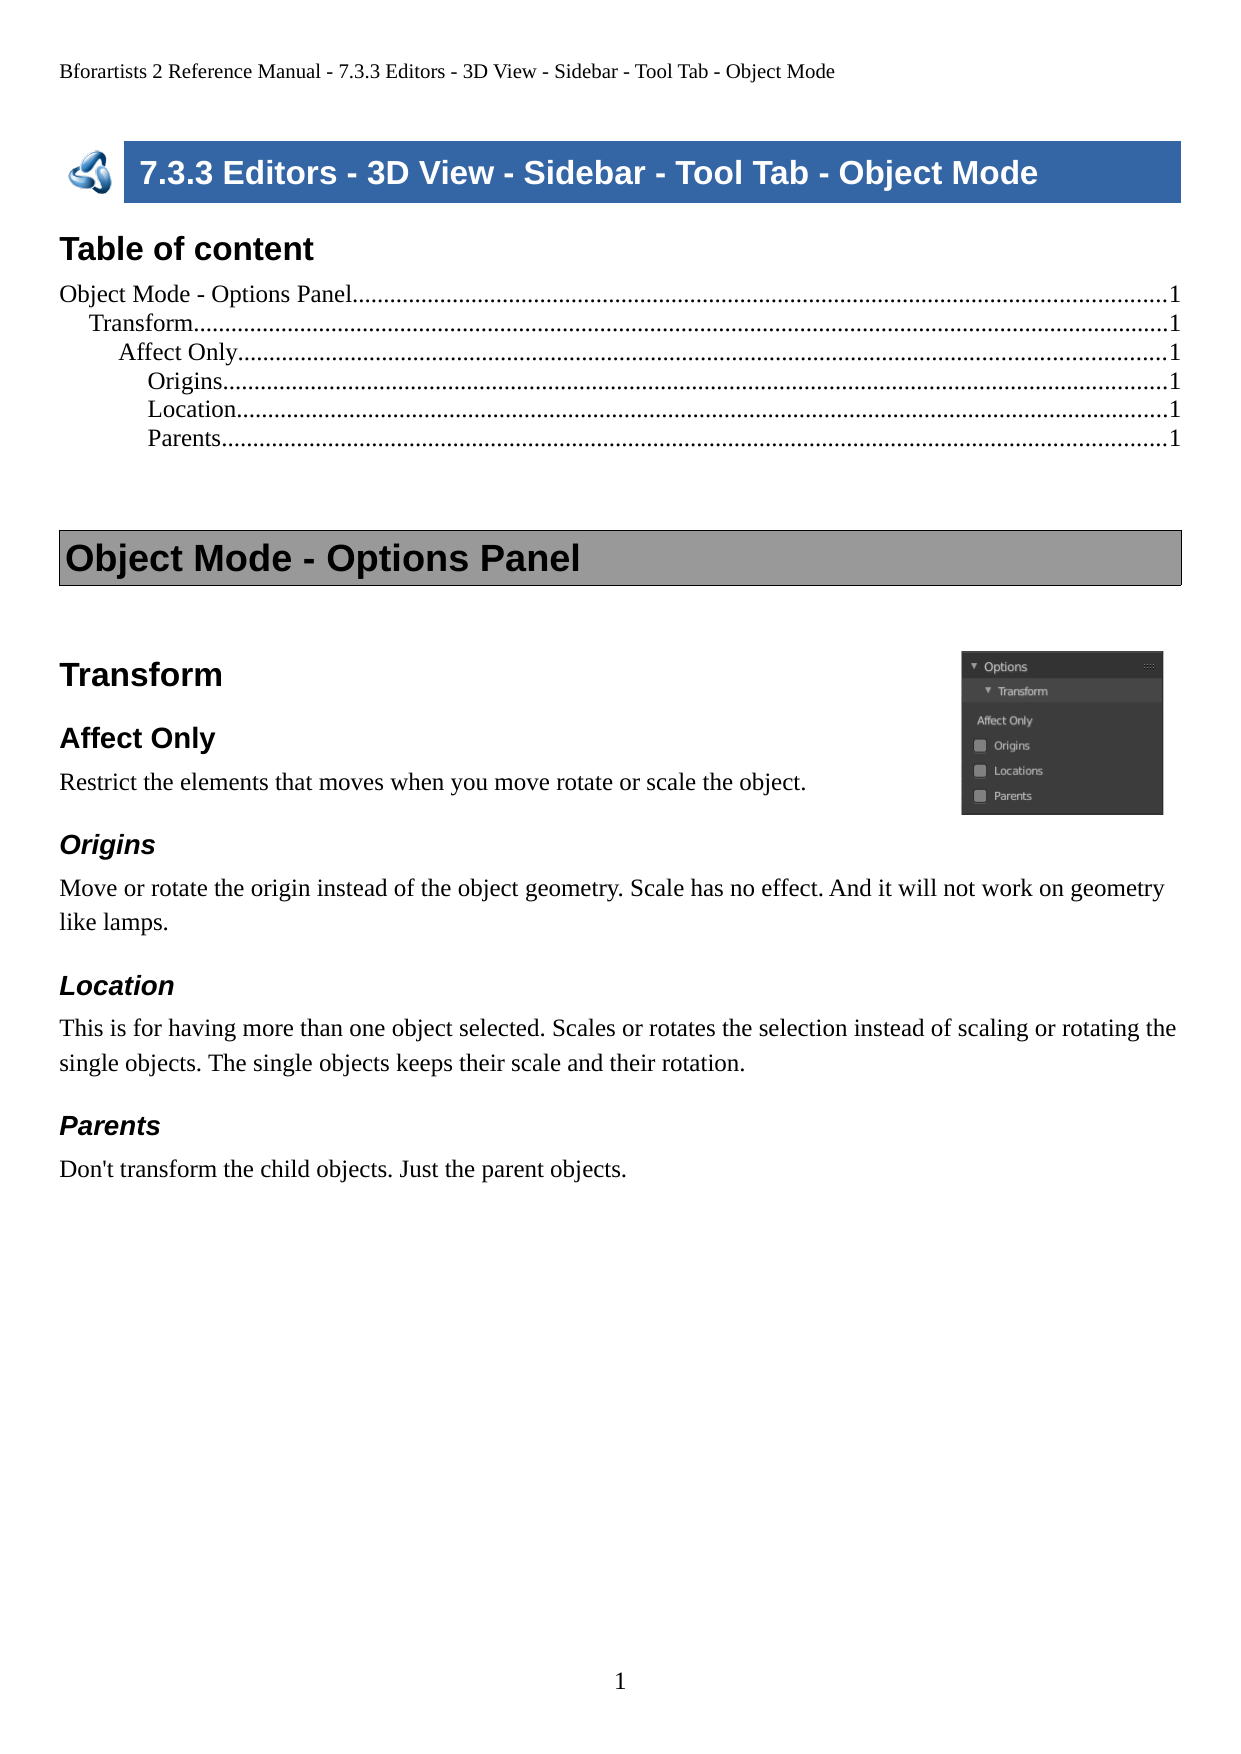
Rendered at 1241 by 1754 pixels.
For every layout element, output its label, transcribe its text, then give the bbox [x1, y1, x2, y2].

text Parents 1 [147, 423, 1181, 452]
table_header 7.3.3 Editors - 3D View - Sidebar - Tool Tab - Object Mode [124, 141, 1181, 203]
table_header Object Mode - Options Panel [60, 531, 1181, 585]
text Transform 1 [88, 308, 1181, 337]
text Affect Only 1 [118, 337, 1181, 366]
subtitle [1164, 655, 1181, 694]
text Object Mode - Options Panel 1 [59, 279, 1181, 308]
subtitle Origins [59, 828, 1181, 860]
text This is for having more than one object selected. Scales or rotates the selection instead of scaling or rotating the single objects. The single objects keeps their scale and their rotation. [59, 1013, 1181, 1077]
picture [65, 147, 114, 197]
text Don't transform the child objects. Just the parent objects. [59, 1154, 1181, 1182]
subtitle Transform [59, 655, 961, 694]
subtitle Affect Only [59, 721, 961, 754]
text Restrict the elements that moves when you move rotate or scale the object. [59, 767, 961, 796]
picture [961, 651, 1164, 815]
subtitle Table of content [59, 228, 1181, 267]
subtitle Location [59, 969, 1181, 1001]
text Origins 1 [147, 366, 1181, 394]
subtitle [1164, 721, 1181, 754]
text Location 1 [147, 394, 1181, 423]
text Move or rotate the origin instead of the object geometry. Scale has no effect. And it will not work on geometry like lamps. [59, 873, 1181, 936]
table_header [59, 141, 124, 203]
subtitle Parents [59, 1109, 1181, 1141]
